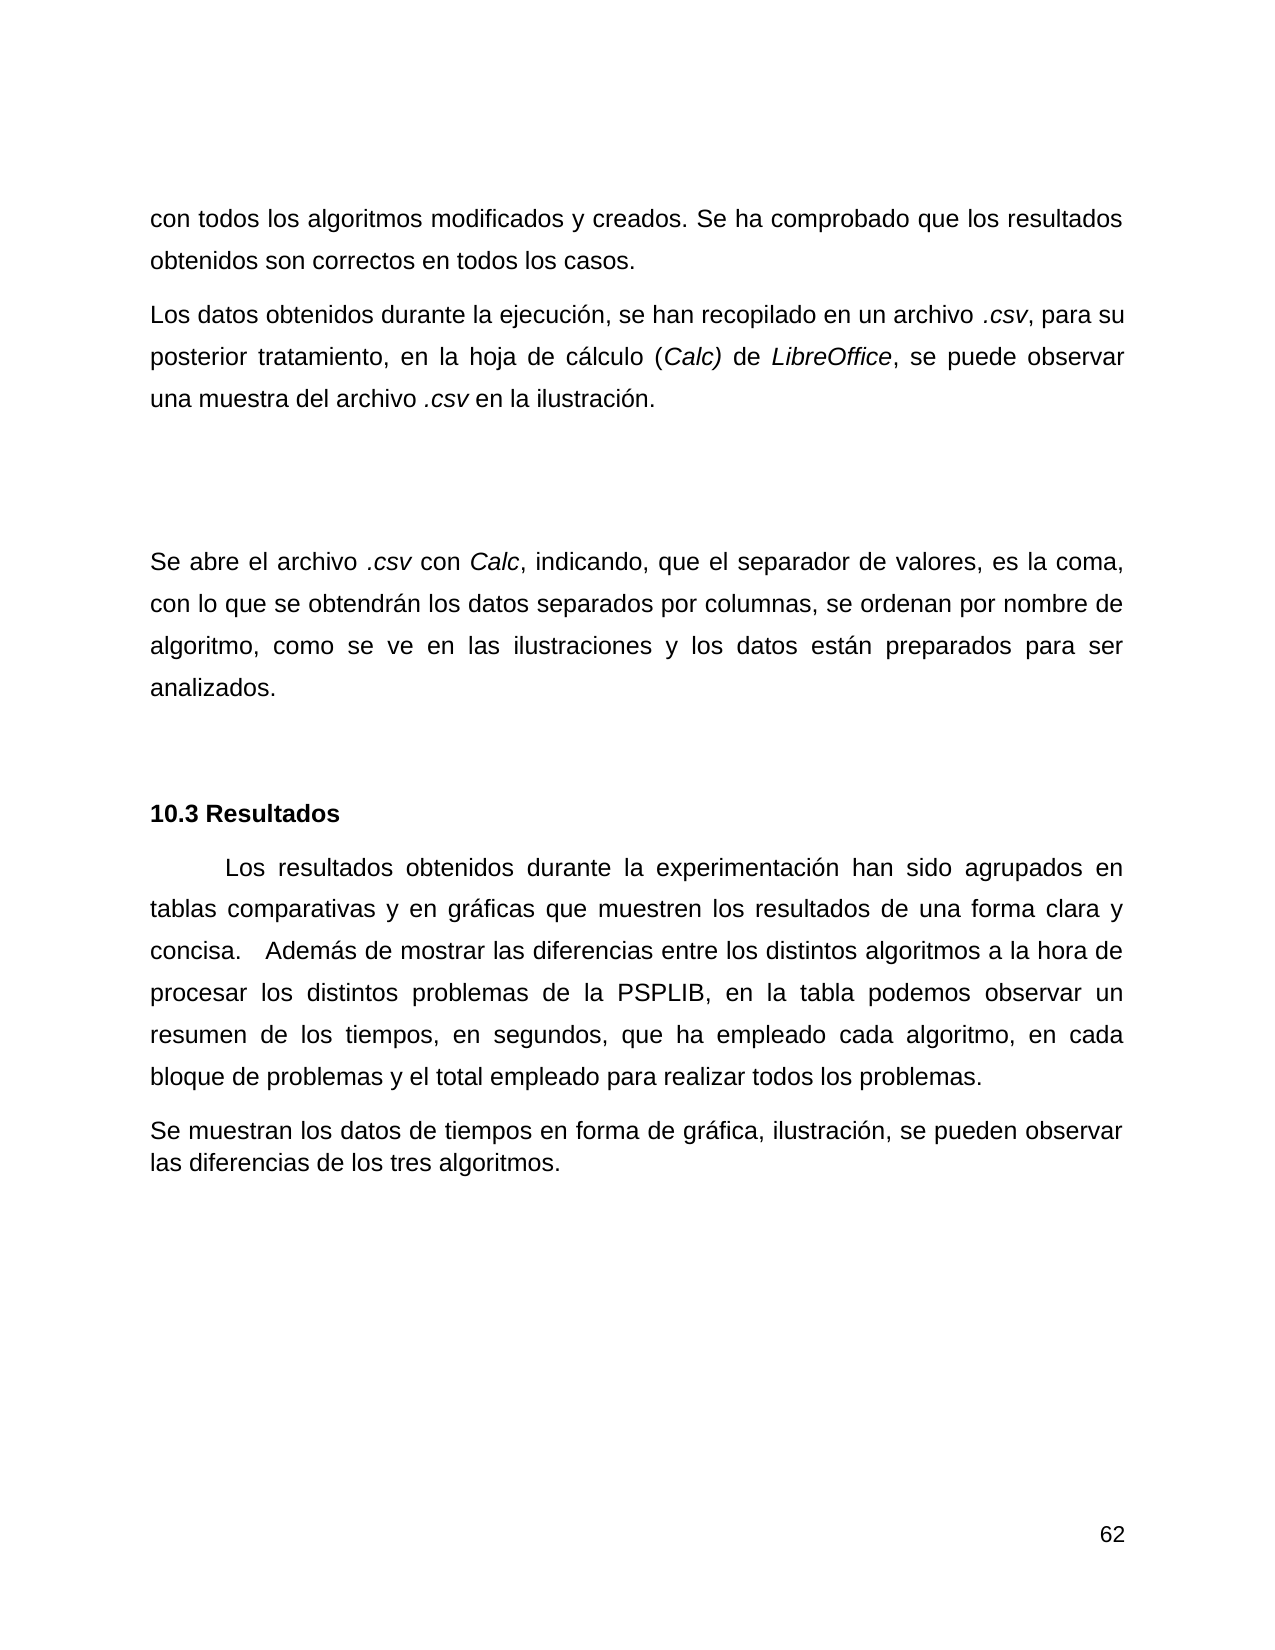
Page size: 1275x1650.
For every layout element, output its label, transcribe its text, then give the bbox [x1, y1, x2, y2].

text Se muestran los datos de tiempos en forma de gráfica, ilustración, se pueden observar las diferencias de los tres algoritmos. [150, 1117, 1125, 1177]
text 10.3 Resultados [150, 799, 1125, 827]
text con todos los algoritmos modificados y creados. Se ha comprobado que los resultados obtenidos son correctos en todos los casos. [150, 205, 1125, 275]
text Los resultados obtenidos durante la experimentación han sido agrupados en tablas comparativas y en gráficas que muestren los resultados de una forma clara y concisa. Además de mostrar las diferencias entre los distintos algoritmos a la hora de procesar los distintos problemas de la PSPLIB, en la tabla podemos observar un resumen de los tiempos, en segundos, que ha empleado cada algoritmo, en cada bloque de problemas y el total empleado para realizar todos los problemas. [150, 853, 1125, 1091]
text Los datos obtenidos durante la ejecución, se han recopilado en un archivo .csv, para su posterior tratamiento, en la hoja de cálculo (Calc) de LibreOffice, se puede observar una muestra del archivo .csv en la ilustración. [150, 301, 1125, 413]
text Se abre el archivo .csv con Calc, indicando, que el separador de valores, es la coma, con lo que se obtendrán los datos separados por columnas, se ordenan por nombre de algoritmo, como se ve en las ilustraciones y los datos están preparados para ser analizados. [150, 548, 1125, 702]
